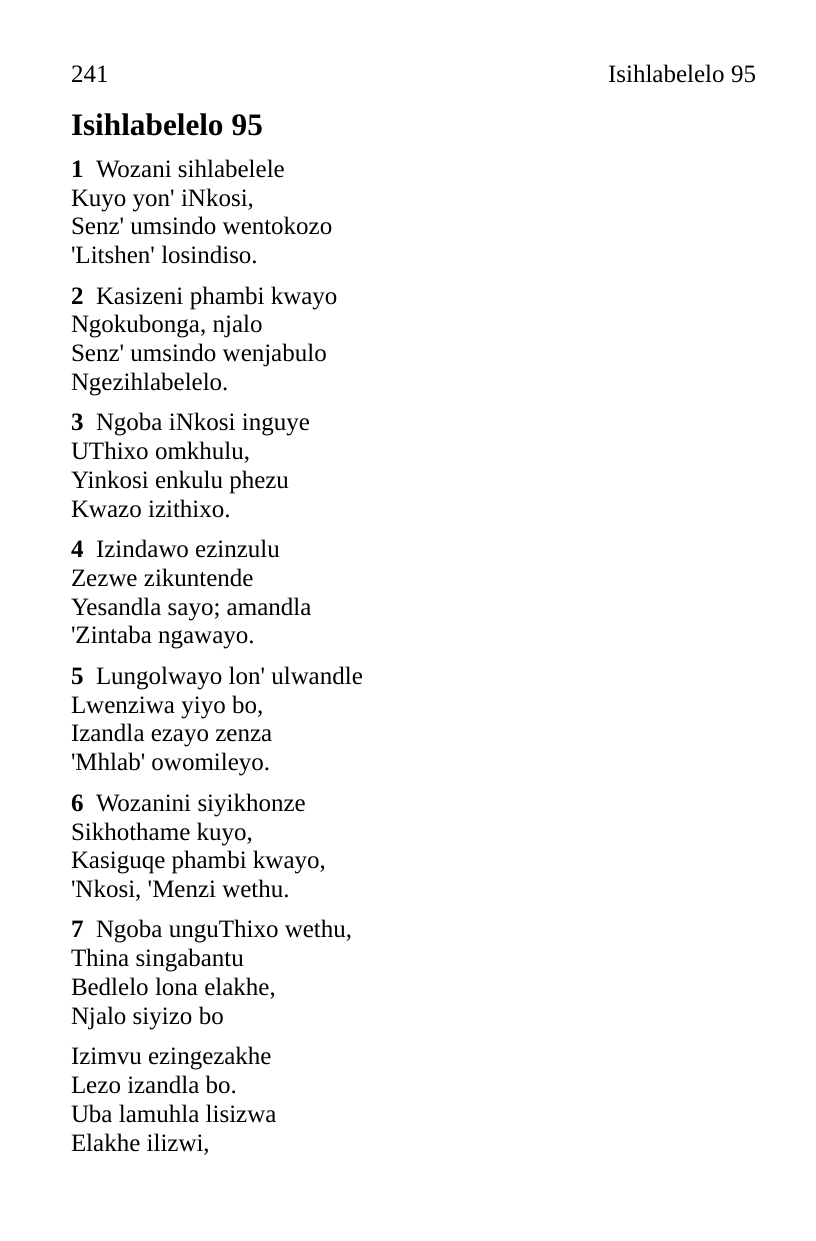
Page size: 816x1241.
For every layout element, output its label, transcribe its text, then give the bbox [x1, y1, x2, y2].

text 'Litshen' losindiso. [71, 240, 756, 269]
text Izandla ezayo zenza [71, 718, 756, 747]
text Lwenziwa yiyo bo, [71, 690, 756, 718]
text Lezo izandla bo. [71, 1070, 756, 1099]
text UThixo omkhulu, [71, 436, 756, 465]
text Ngokubonga, njalo [71, 309, 756, 338]
text 'Mhlab' owomileyo. [71, 747, 756, 776]
text Bedlelo lona elakhe, [71, 972, 756, 1001]
text Sikhothame kuyo, [71, 817, 756, 845]
text 1 Wozani sihlabelele [71, 154, 756, 183]
text Kasiguqe phambi kwayo, [71, 845, 756, 874]
text Isihlabelelo 95 [71, 106, 756, 142]
text Zezwe zikuntende [71, 563, 756, 592]
text Yesandla sayo; amandla [71, 592, 756, 621]
text 3 Ngoba iNkosi inguye [71, 407, 756, 436]
text Thina singabantu [71, 943, 756, 972]
text 5 Lungolwayo lon' ulwandle [71, 661, 756, 690]
text 4 Izindawo ezinzulu [71, 534, 756, 563]
text Senz' umsindo wenjabulo [71, 338, 756, 367]
text 'Zintaba ngawayo. [71, 621, 756, 649]
text 2 Kasizeni phambi kwayo [71, 281, 756, 309]
text Kwazo izithixo. [71, 494, 756, 522]
text 7 Ngoba unguThixo wethu, [71, 914, 756, 943]
text Elakhe ilizwi, [71, 1128, 756, 1156]
text Ngezihlabelelo. [71, 367, 756, 396]
text Kuyo yon' iNkosi, [71, 183, 756, 211]
text Njalo siyizo bo [71, 1001, 756, 1029]
text Yinkosi enkulu phezu [71, 465, 756, 494]
text 'Nkosi, 'Menzi wethu. [71, 874, 756, 903]
text 6 Wozanini siyikhonze [71, 788, 756, 817]
text Izimvu ezingezakhe [71, 1041, 756, 1070]
text Senz' umsindo wentokozo [71, 211, 756, 240]
text Uba lamuhla lisizwa [71, 1099, 756, 1128]
